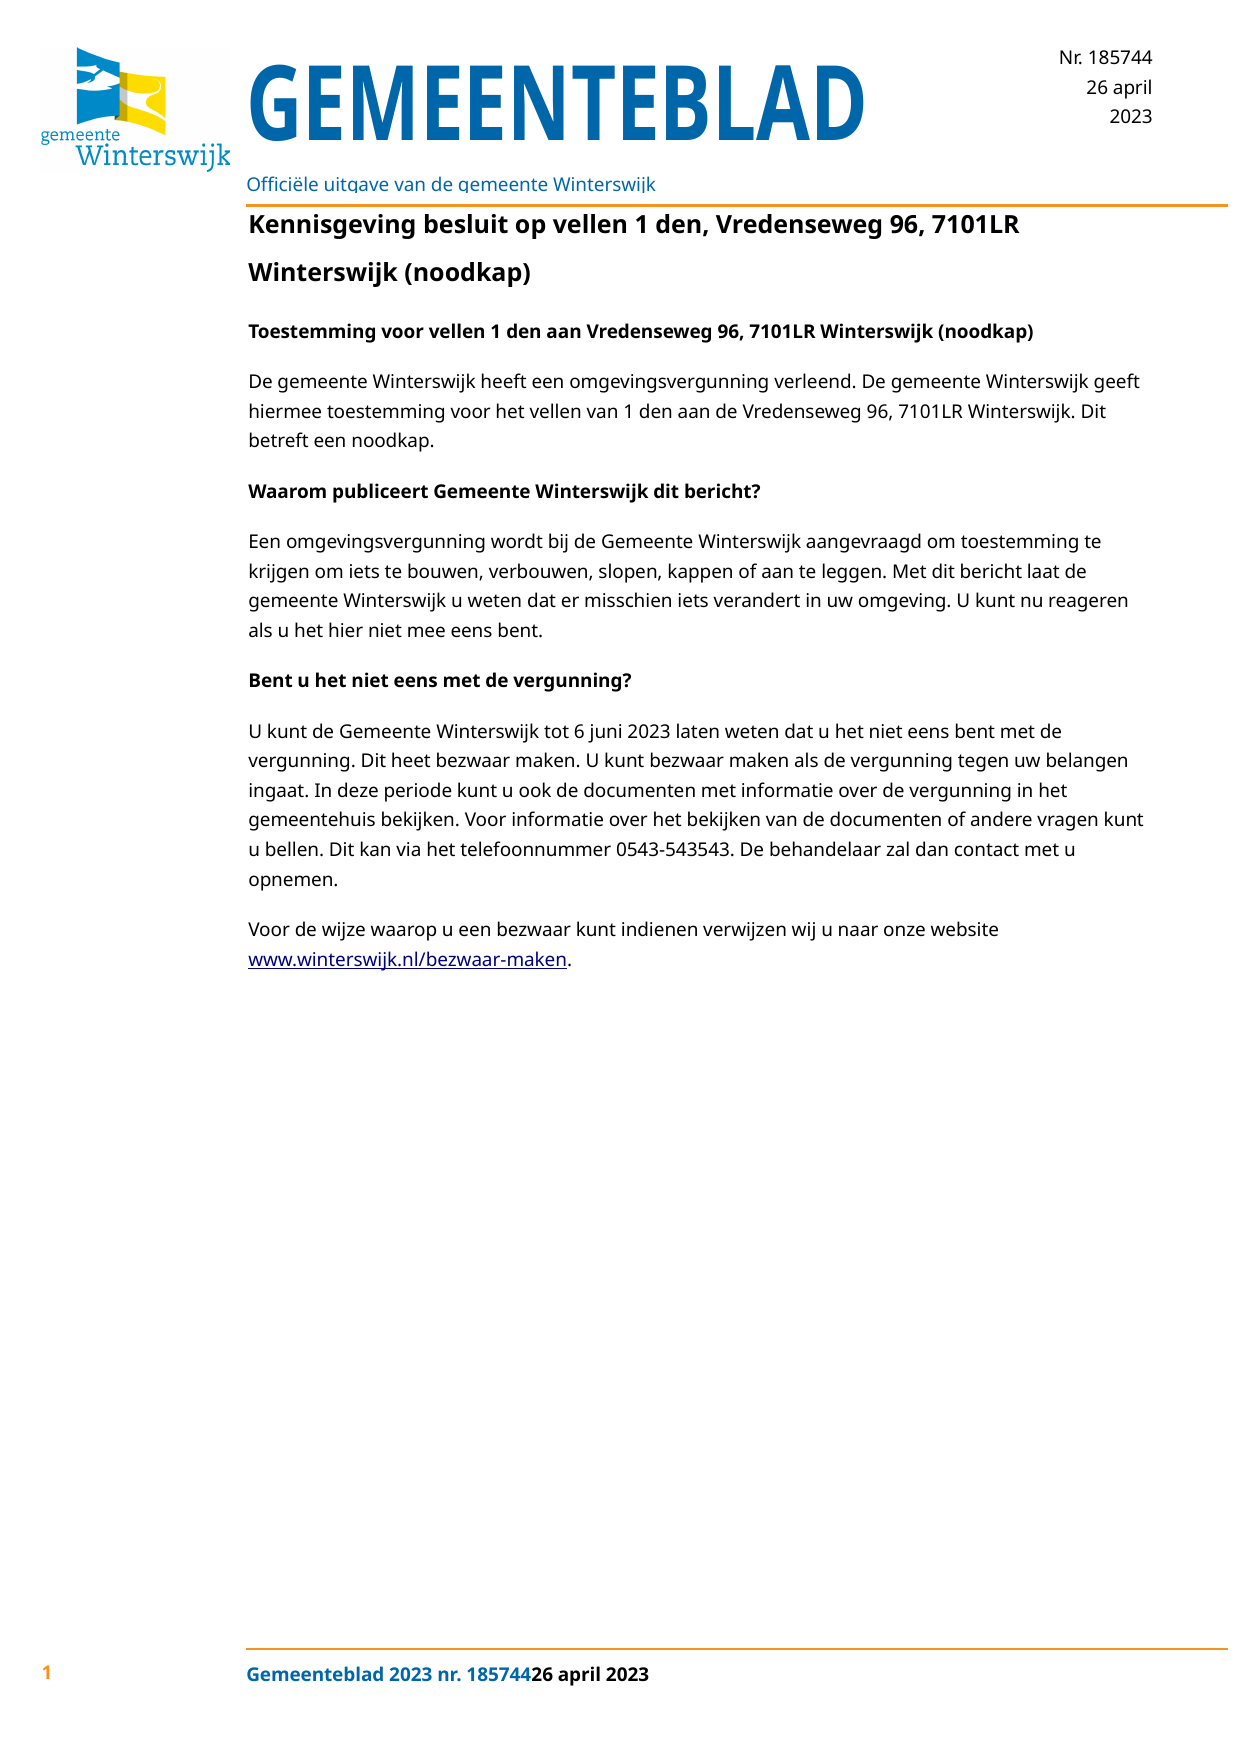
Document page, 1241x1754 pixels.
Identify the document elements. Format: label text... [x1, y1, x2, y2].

text De gemeente Winterswijk heeft een omgevingsvergunning verleend. De gemeente Winterswijk geeft hiermee toestemming voor het vellen van 1 den aan de Vredenseweg 96, 7101LR Winterswijk. Dit betreft een noodkap. [248, 368, 1152, 453]
picture [41, 47, 231, 172]
text Toestemming voor vellen 1 den aan Vredenseweg 96, 7101LR Winterswijk (noodkap) [248, 318, 1152, 344]
picture [225, 153, 231, 162]
text Bent u het niet eens met de vergunning? [248, 667, 1152, 693]
text Voor de wijze waarop u een bezwaar kunt indienen verwijzen wij u naar onze website www.winterswijk.nl/bezwaar-maken. [248, 916, 1152, 972]
text U kunt de Gemeente Winterswijk tot 6 juni 2023 laten weten dat u het niet eens bent met de vergunning. Dit heet bezwaar maken. U kunt bezwaar maken als de vergunning tegen uw belangen ingaat. In deze periode kunt u ook de documenten met informatie over de vergunning in het gemeentehuis bekijken. Voor informatie over het bekijken van de documenten of andere vragen kunt u bellen. Dit kan via het telefoonnummer 0543-543543. De behandelaar zal dan contact met u opnemen. [248, 718, 1152, 892]
text Waarom publiceert Gemeente Winterswijk dit bericht? [248, 478, 1152, 504]
text Een omgevingsvergunning wordt bij de Gemeente Winterswijk aangevraagd om toestemming te krijgen om iets te bouwen, verbouwen, slopen, kappen of aan te leggen. Met dit bericht laat de gemeente Winterswijk u weten dat er misschien iets verandert in uw omgeving. U kunt nu reageren als u het hier niet mee eens bent. [248, 528, 1152, 643]
text Kennisgeving besluit op vellen 1 den, Vredenseweg 96, 7101LR Winterswijk (noodkap) [248, 207, 1152, 288]
